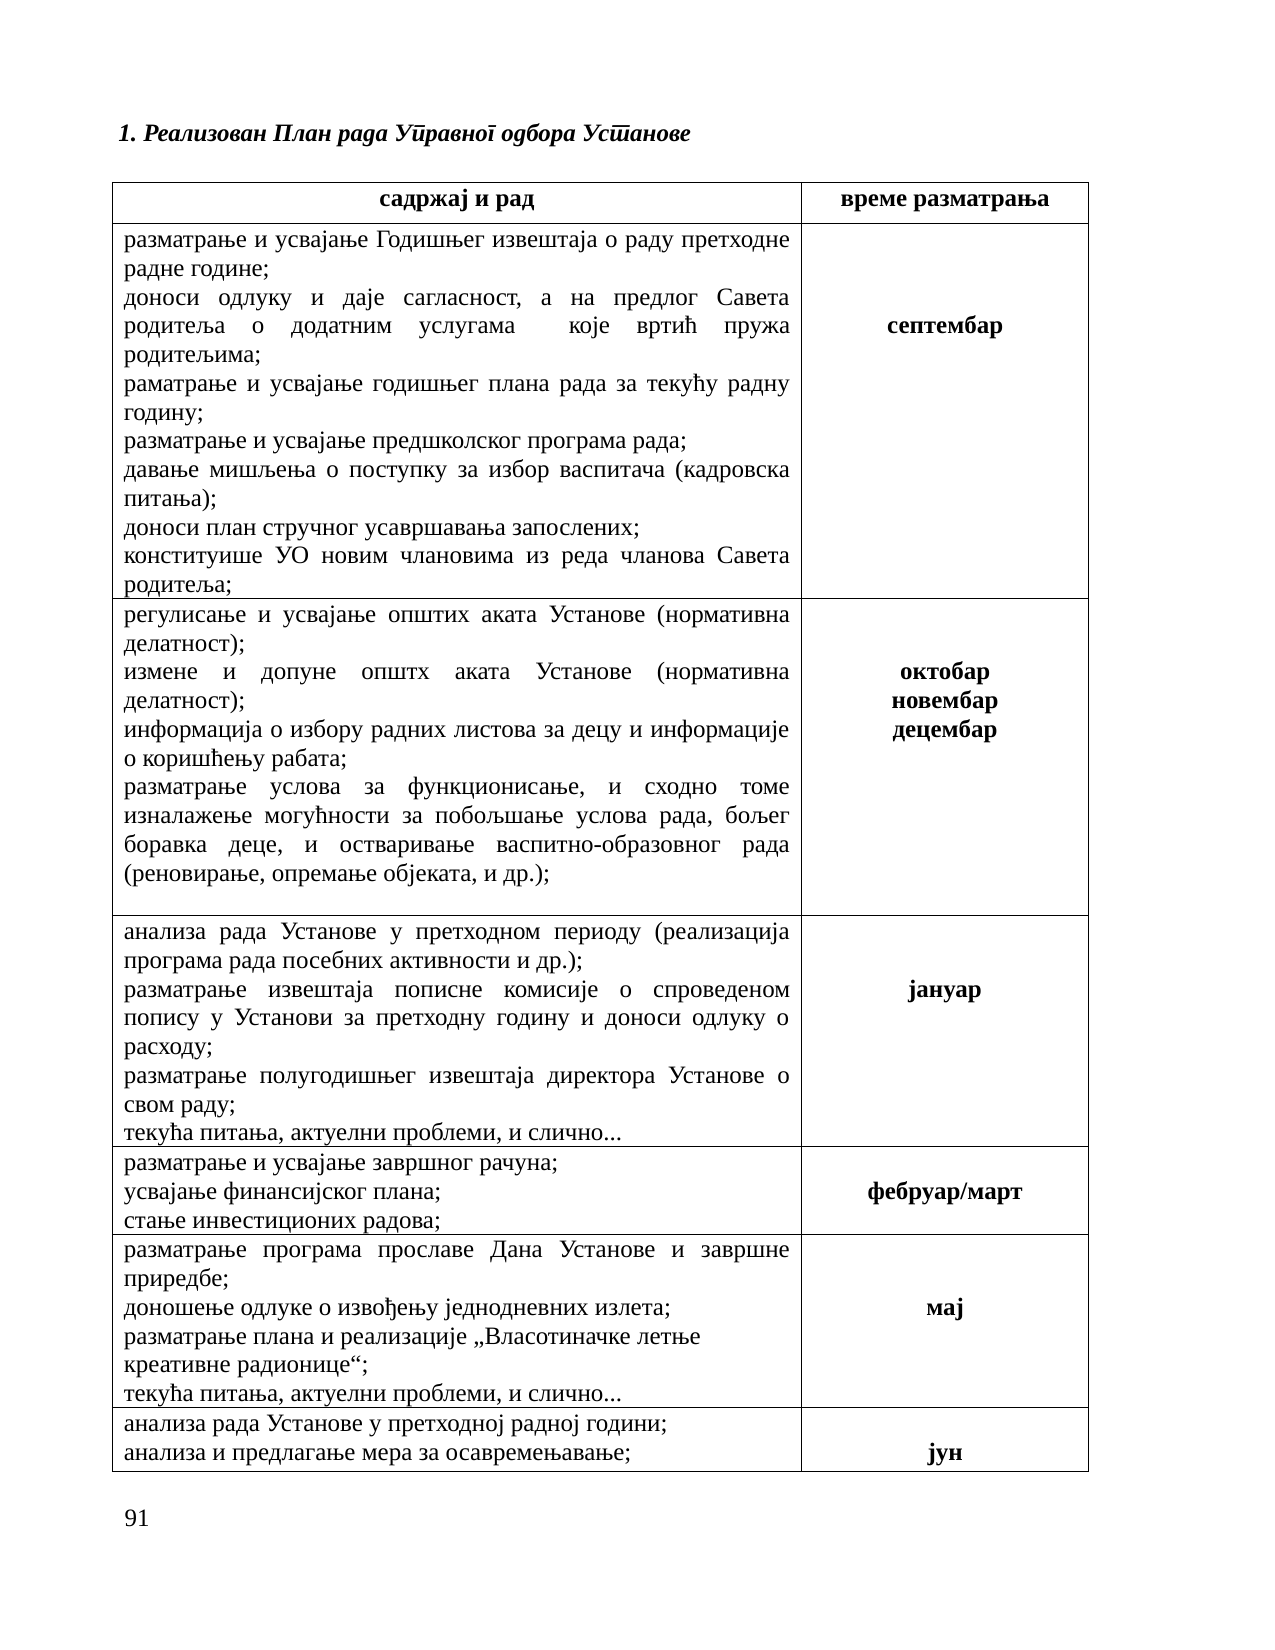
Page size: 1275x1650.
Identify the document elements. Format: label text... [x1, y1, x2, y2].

table_cell јануар [802, 916, 1088, 1146]
table_cell разматрање програма прославе Дана Установе и завршне приредбе; доношење одлуке о извођењу једнодневних излета; разматрање плана и реализације „Власотиначке летње креативне радионице“; текућа питања, актуелни проблеми, и слично... [113, 1235, 801, 1407]
table_header време разматрања [802, 183, 1088, 223]
table_cell анализа рада Установе у претходној радној години; анализа и предлагање мера за осавремењавање; [113, 1408, 801, 1471]
table_cell септембар [802, 224, 1088, 598]
subtitle 1. Реализован План рада Управног одбора Установе [118, 118, 1157, 147]
table_cell мај [802, 1235, 1088, 1407]
table_cell анализа рада Установе у претходном периоду (реализација програма рада посебних активности и др.); разматрање извештаја пописне комисије о спроведеном попису у Установи за претходну годину и доноси одлуку о расходу; разматрање полугодишњег извештаја директора Установе о свом раду; текућа питања, актуелни проблеми, и слично... [113, 916, 801, 1146]
table_cell фебруар/март [802, 1147, 1088, 1233]
table_cell октобар новембар децембар [802, 599, 1088, 915]
table_cell регулисање и усвајање општих аката Установе (нормативна делатност); измене и допуне општх аката Установе (нормативна делатност); информација о избору радних листова за децу и информације о коришћењу рабата; разматрање услова за функционисање, и сходно томе изналажење могућности за побољшање услова рада, бољег боравка деце, и остваривање васпитно-образовног рада (реновирање, опремање објеката, и др.); [113, 599, 801, 915]
table_header садржај и рад [113, 183, 801, 223]
table_cell јун [802, 1408, 1088, 1471]
table_cell разматрање и усвајање завршног рачуна; усвајање финансијског плана; стање инвестиционих радова; [113, 1147, 801, 1233]
table_cell разматрање и усвајање Годишњег извештаја о раду претходне радне године; доноси одлуку и даје сагласност, а на предлог Савета родитеља о додатним услугама које вртић пружа родитељима; раматрање и усвајање годишњег плана рада за текућу радну годину; разматрање и усвајање предшколског програма рада; давање мишљења о поступку за избор васпитача (кадровска питања); доноси план стручног усавршавања запослених; конституише УО новим члановима из реда чланова Савета родитеља; [113, 224, 801, 598]
